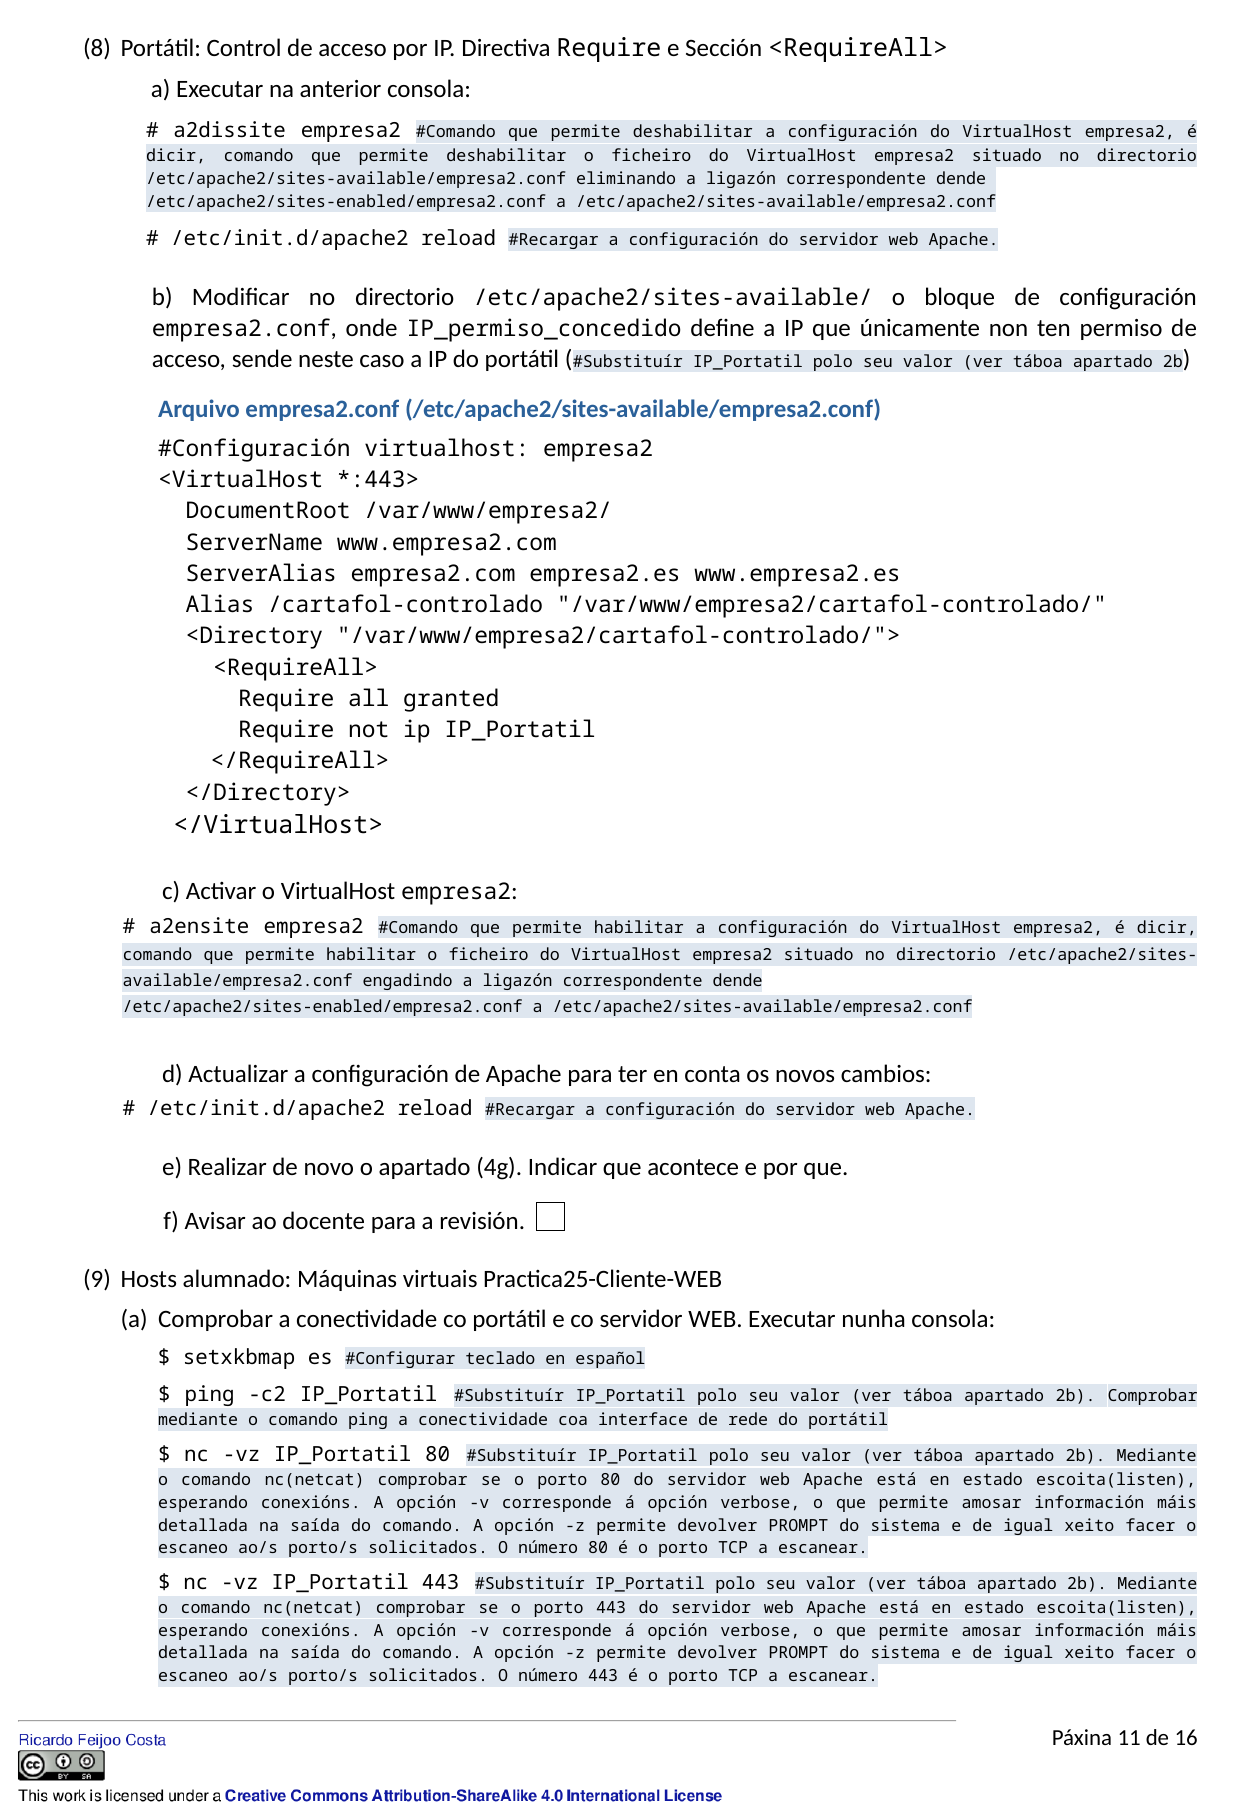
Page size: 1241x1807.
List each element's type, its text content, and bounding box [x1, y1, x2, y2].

list $ nc -vz IP_Portatil 443 #Substituír IP_Portatil polo seu valor (ver táboa apartado 2b). Mediante o comando nc(netcat) comprobar se o porto 443 do servidor web Apache está en estado escoita(listen), esperando conexións. A opción -v corresponde á opción verbose, o que permite amosar información máis detallada na saída do comando. A opción -z permite devolver PROMPT do sistema e de igual xeito facer o escaneo ao/s porto/s solicitados. O número 443 é o porto TCP a escanear. [120, 1567, 1197, 1687]
list $ setxkbmap es #Configurar teclado en español [122, 1342, 1197, 1371]
list # /etc/init.d/apache2 reload #Recargar a configuración do servidor web Apache. [146, 223, 1197, 252]
list a) Executar na anterior consola: [93, 74, 1197, 104]
picture [8, 1715, 957, 1806]
list b) Modificar no directorio /etc/apache2/sites-available/ o bloque de configuración empresa2.conf, onde IP_permiso_concedido define a IP que únicamente non ten permiso de acceso, sende neste caso a IP do portátil (#Substituír IP_Portatil polo seu valor (ver táboa apartado 2b) [152, 281, 1197, 374]
list $ ping -c2 IP_Portatil #Substituír IP_Portatil polo seu valor (ver táboa apartado 2b). Comprobar mediante o comando ping a conectividade coa interface de rede do portátil [120, 1379, 1197, 1431]
list </Directory> [120, 776, 1197, 807]
list Arquivo empresa2.conf (/etc/apache2/sites-available/empresa2.conf) [120, 393, 1197, 423]
list Portátil: Control de acceso por IP. Directiva Require e Sección <RequireAll> [83, 30, 1197, 64]
list <RequireAll> [120, 651, 1197, 682]
list </VirtualHost> [93, 807, 1197, 841]
list /etc/apache2/sites-enabled/empresa2.conf a /etc/apache2/sites-available/empresa2.conf [87, 995, 1197, 1018]
list /etc/apache2/sites-enabled/empresa2.conf a /etc/apache2/sites-available/empresa2.conf [146, 189, 1197, 212]
list Comprobar a conectividade co portátil e co servidor WEB. Executar nunha consola: [120, 1303, 1197, 1333]
text Require not ip IP_Portatil [45, 713, 1197, 744]
list #Configuración virtualhost: empresa2 <VirtualHost *:443> DocumentRoot /var/www/empresa2/ ServerName www.empresa2.com ServerAlias empresa2.com empresa2.es www.empresa2.es [120, 432, 1197, 588]
list # /etc/init.d/apache2 reload #Recargar a configuración do servidor web Apache. [87, 1093, 1197, 1121]
list f) Avisar ao docente para a revisión. [152, 1205, 1197, 1236]
list <Directory "/var/www/empresa2/cartafol-controlado/"> [120, 619, 1197, 651]
list c) Activar o VirtualHost empresa2: [87, 875, 1197, 906]
list Hosts alumnado: Máquinas virtuais Practica25-Cliente-WEB [83, 1264, 1197, 1294]
list e) Realizar de novo o apartado (4g). Indicar que acontece e por que. [87, 1151, 1197, 1182]
text </RequireAll> [45, 744, 1197, 776]
list # a2ensite empresa2 #Comando que permite habilitar a configuración do VirtualHost empresa2, é dicir, comando que permite habilitar o ficheiro do VirtualHost empresa2 situado no directorio /etc/apache2/sites-available/empresa2.conf engadindo a ligazón correspondente dende [87, 911, 1197, 992]
text Require all granted [45, 682, 1197, 713]
list Alias /cartafol-controlado "/var/www/empresa2/cartafol-controlado/" [120, 588, 1197, 619]
list $ nc -vz IP_Portatil 80 #Substituír IP_Portatil polo seu valor (ver táboa apartado 2b). Mediante o comando nc(netcat) comprobar se o porto 80 do servidor web Apache está en estado escoita(listen), esperando conexións. A opción -v corresponde á opción verbose, o que permite amosar información máis detallada na saída do comando. A opción -z permite devolver PROMPT do sistema e de igual xeito facer o escaneo ao/s porto/s solicitados. O número 80 é o porto TCP a escanear. [120, 1439, 1197, 1558]
list d) Actualizar a configuración de Apache para ter en conta os novos cambios: [87, 1058, 1197, 1088]
list # a2dissite empresa2 #Comando que permite deshabilitar a configuración do VirtualHost empresa2, é dicir, comando que permite deshabilitar o ficheiro do VirtualHost empresa2 situado no directorio /etc/apache2/sites-available/empresa2.conf eliminando a ligazón correspondente dende [146, 116, 1197, 189]
